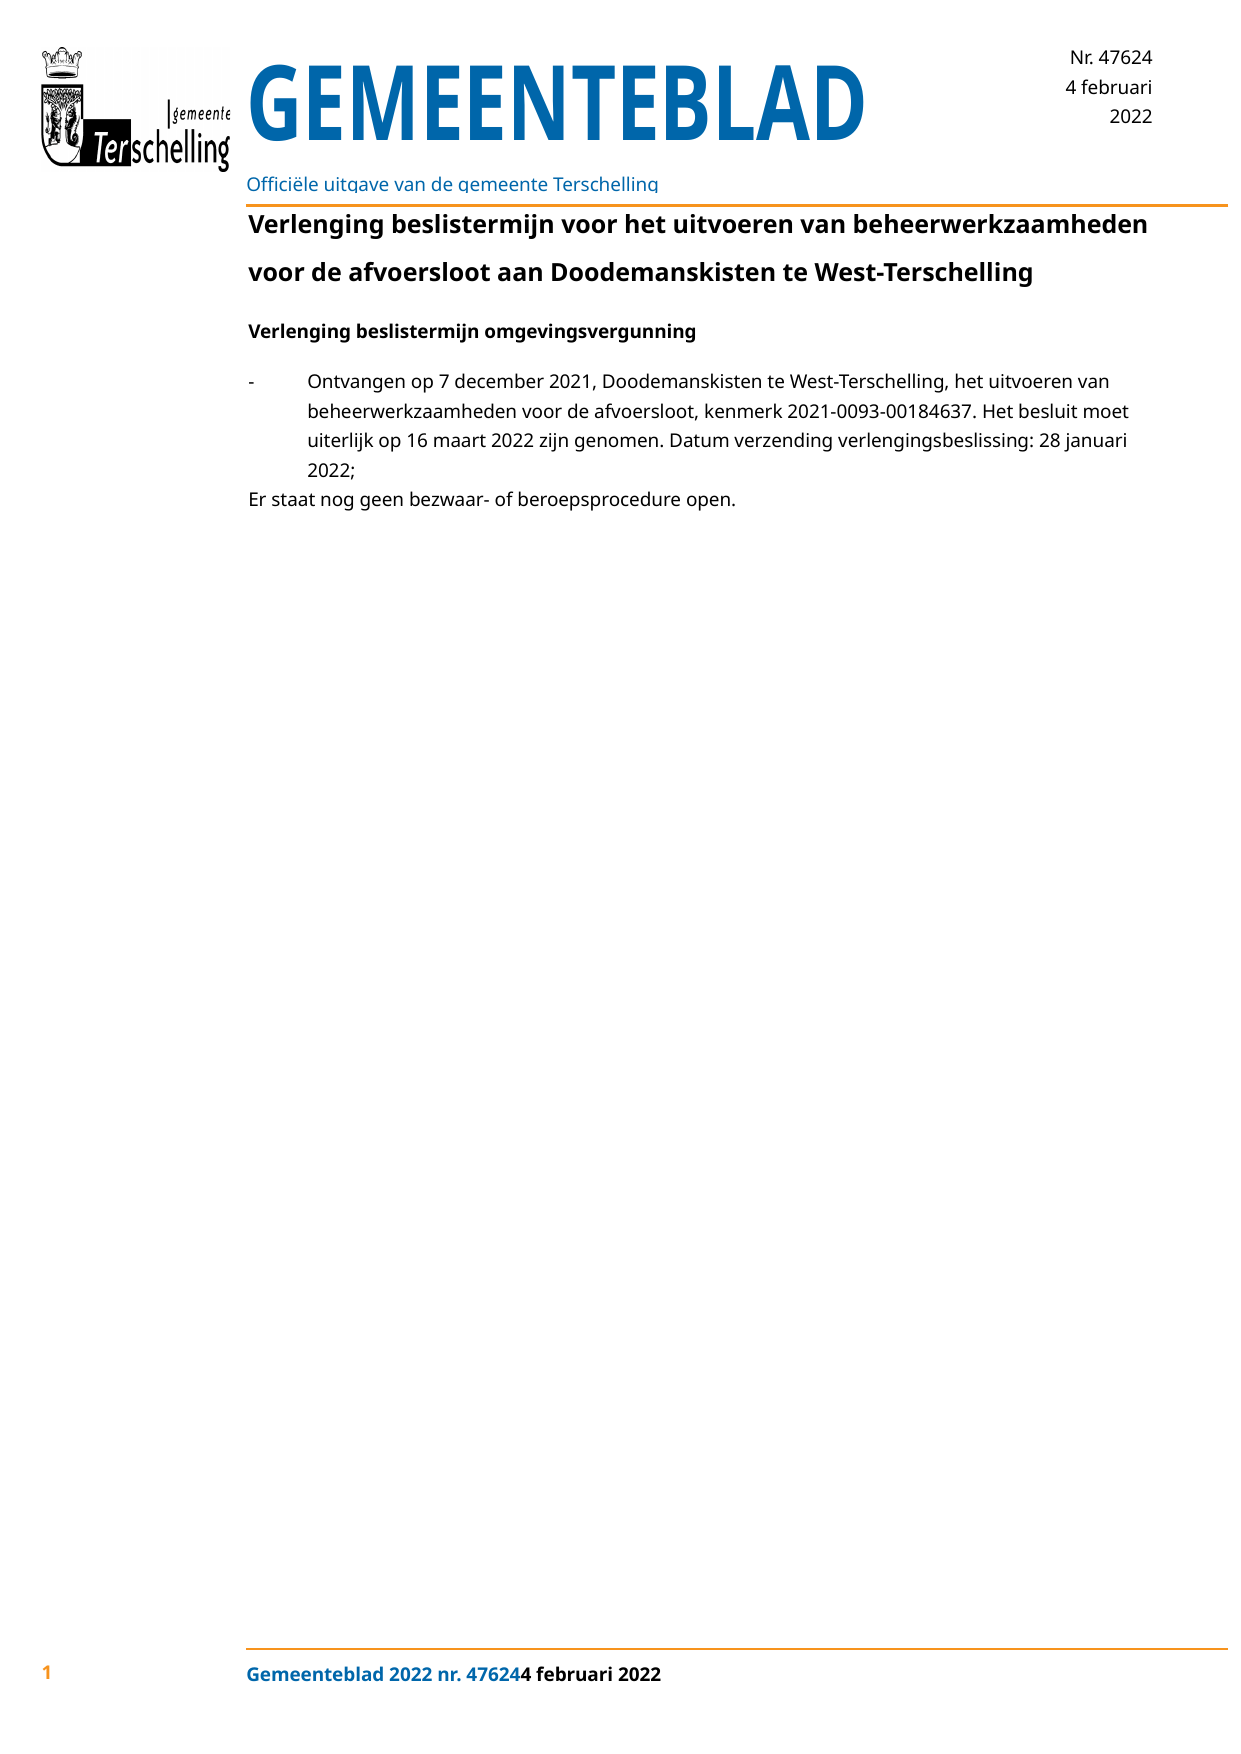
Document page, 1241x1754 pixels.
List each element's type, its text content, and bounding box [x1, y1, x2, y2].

text Er staat nog geen bezwaar- of beroepsprocedure open. [248, 487, 1152, 512]
text Verlenging beslistermijn omgevingsvergunning [248, 318, 1152, 344]
list Ontvangen op 7 december 2021, Doodemanskisten te West-Terschelling, het uitvoeren van beheerwerkzaamheden voor de afvoersloot, kenmerk 2021-0093-00184637. Het besluit moet uiterlijk op 16 maart 2022 zijn genomen. Datum verzending verlengingsbeslissing: 28 januari 2022; [248, 368, 1152, 483]
text Verlenging beslistermijn voor het uitvoeren van beheerwerkzaamheden voor de afvoersloot aan Doodemanskisten te West-Terschelling [248, 207, 1152, 288]
picture [41, 47, 231, 172]
